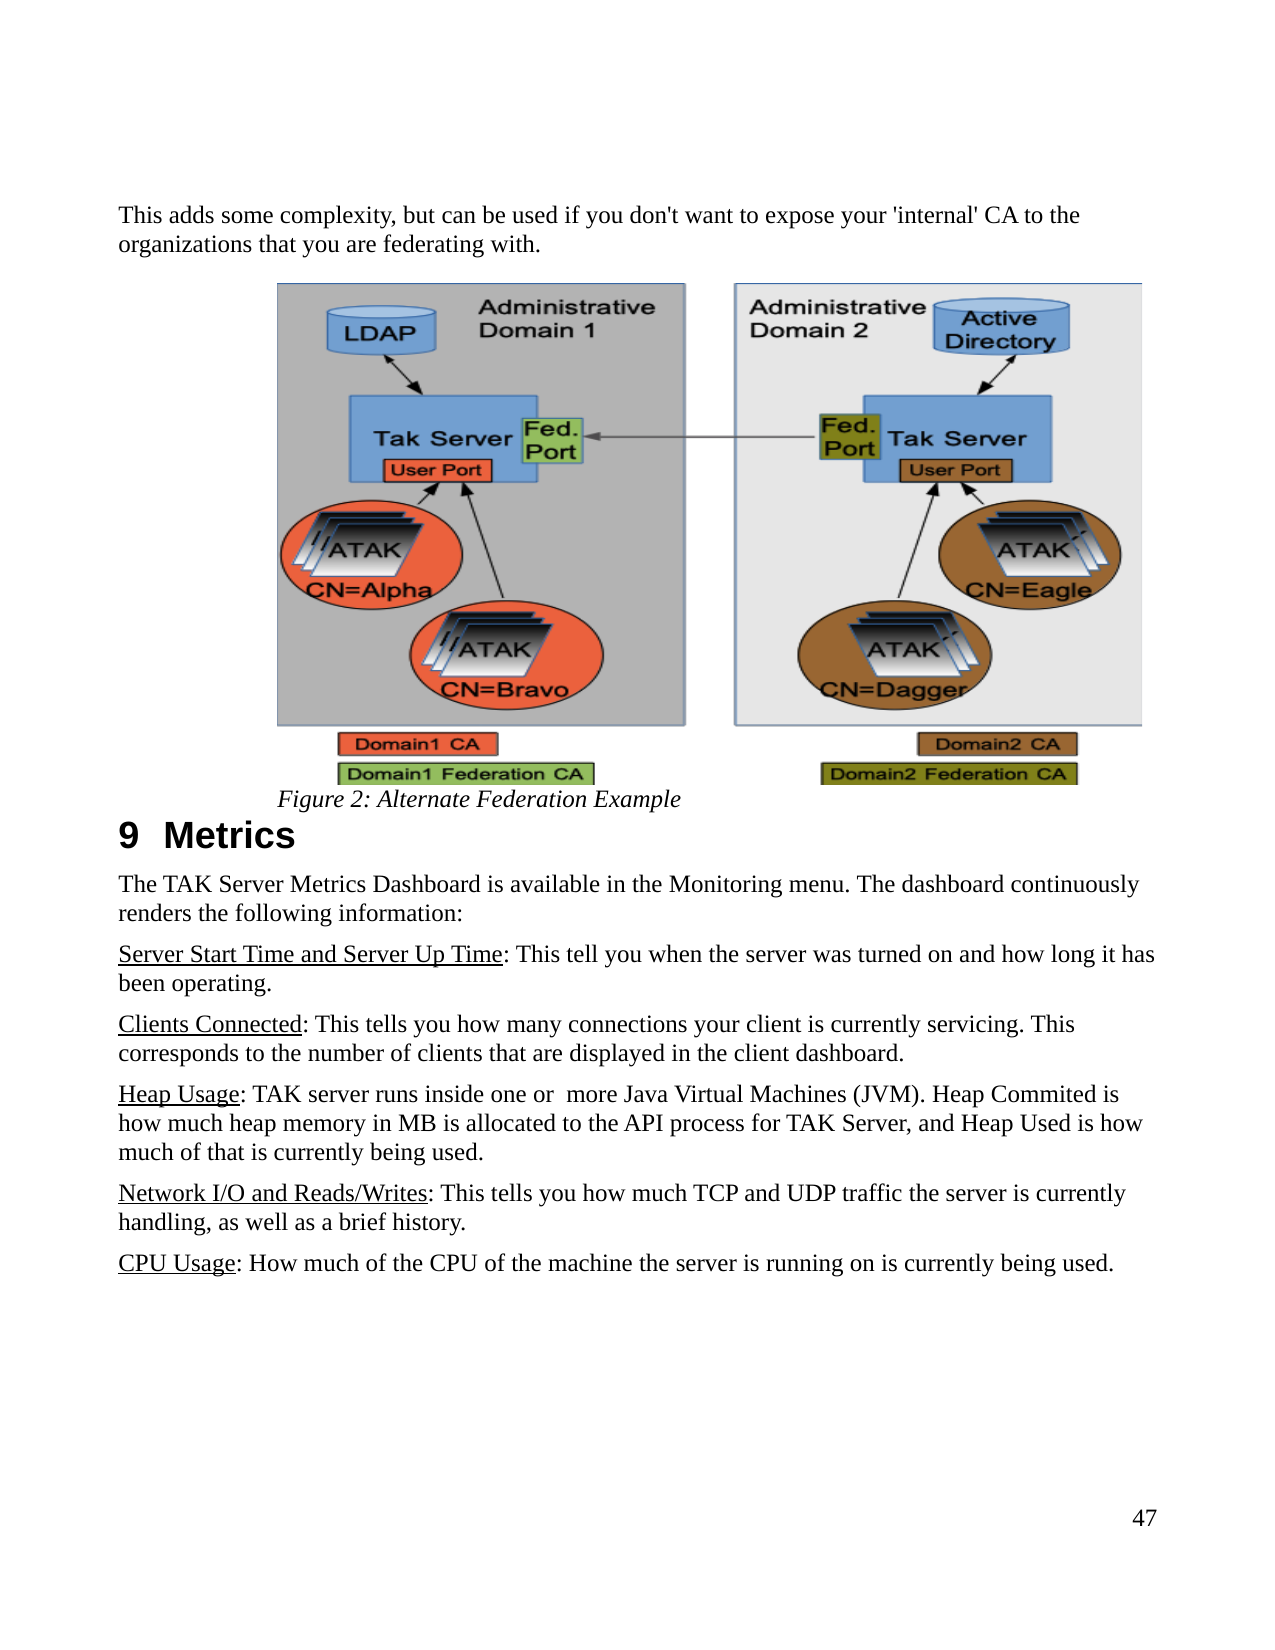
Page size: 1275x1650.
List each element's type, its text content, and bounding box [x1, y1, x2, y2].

picture [277, 283, 1143, 785]
subtitle Metrics [118, 785, 1157, 857]
text This adds some complexity, but can be used if you don't want to expose your 'internal' CA to the organizations that you are federating with. [118, 201, 1157, 258]
list Figure 2: Alternate Federation Example [277, 785, 1142, 813]
text CPU Usage: How much of the CPU of the machine the server is running on is currently being used. [118, 1248, 1157, 1277]
text Heap Usage: TAK server runs inside one or more Java Virtual Machines (JVM). Heap Commited is how much heap memory in MB is allocated to the API process for TAK Server, and Heap Used is how much of that is currently being used. [118, 1079, 1157, 1166]
subtitle [277, 271, 1142, 283]
text Network I/O and Reads/Writes: This tells you how much TCP and UDP traffic the server is currently handling, as well as a brief history. [118, 1178, 1157, 1236]
text The TAK Server Metrics Dashboard is available in the Monitoring menu. The dashboard continuously renders the following information: [118, 869, 1157, 927]
text Server Start Time and Server Up Time: This tell you when the server was turned on and how long it has been operating. [118, 939, 1157, 997]
text Clients Connected: This tells you how many connections your client is currently servicing. This corresponds to the number of clients that are displayed in the client dashboard. [118, 1009, 1157, 1067]
